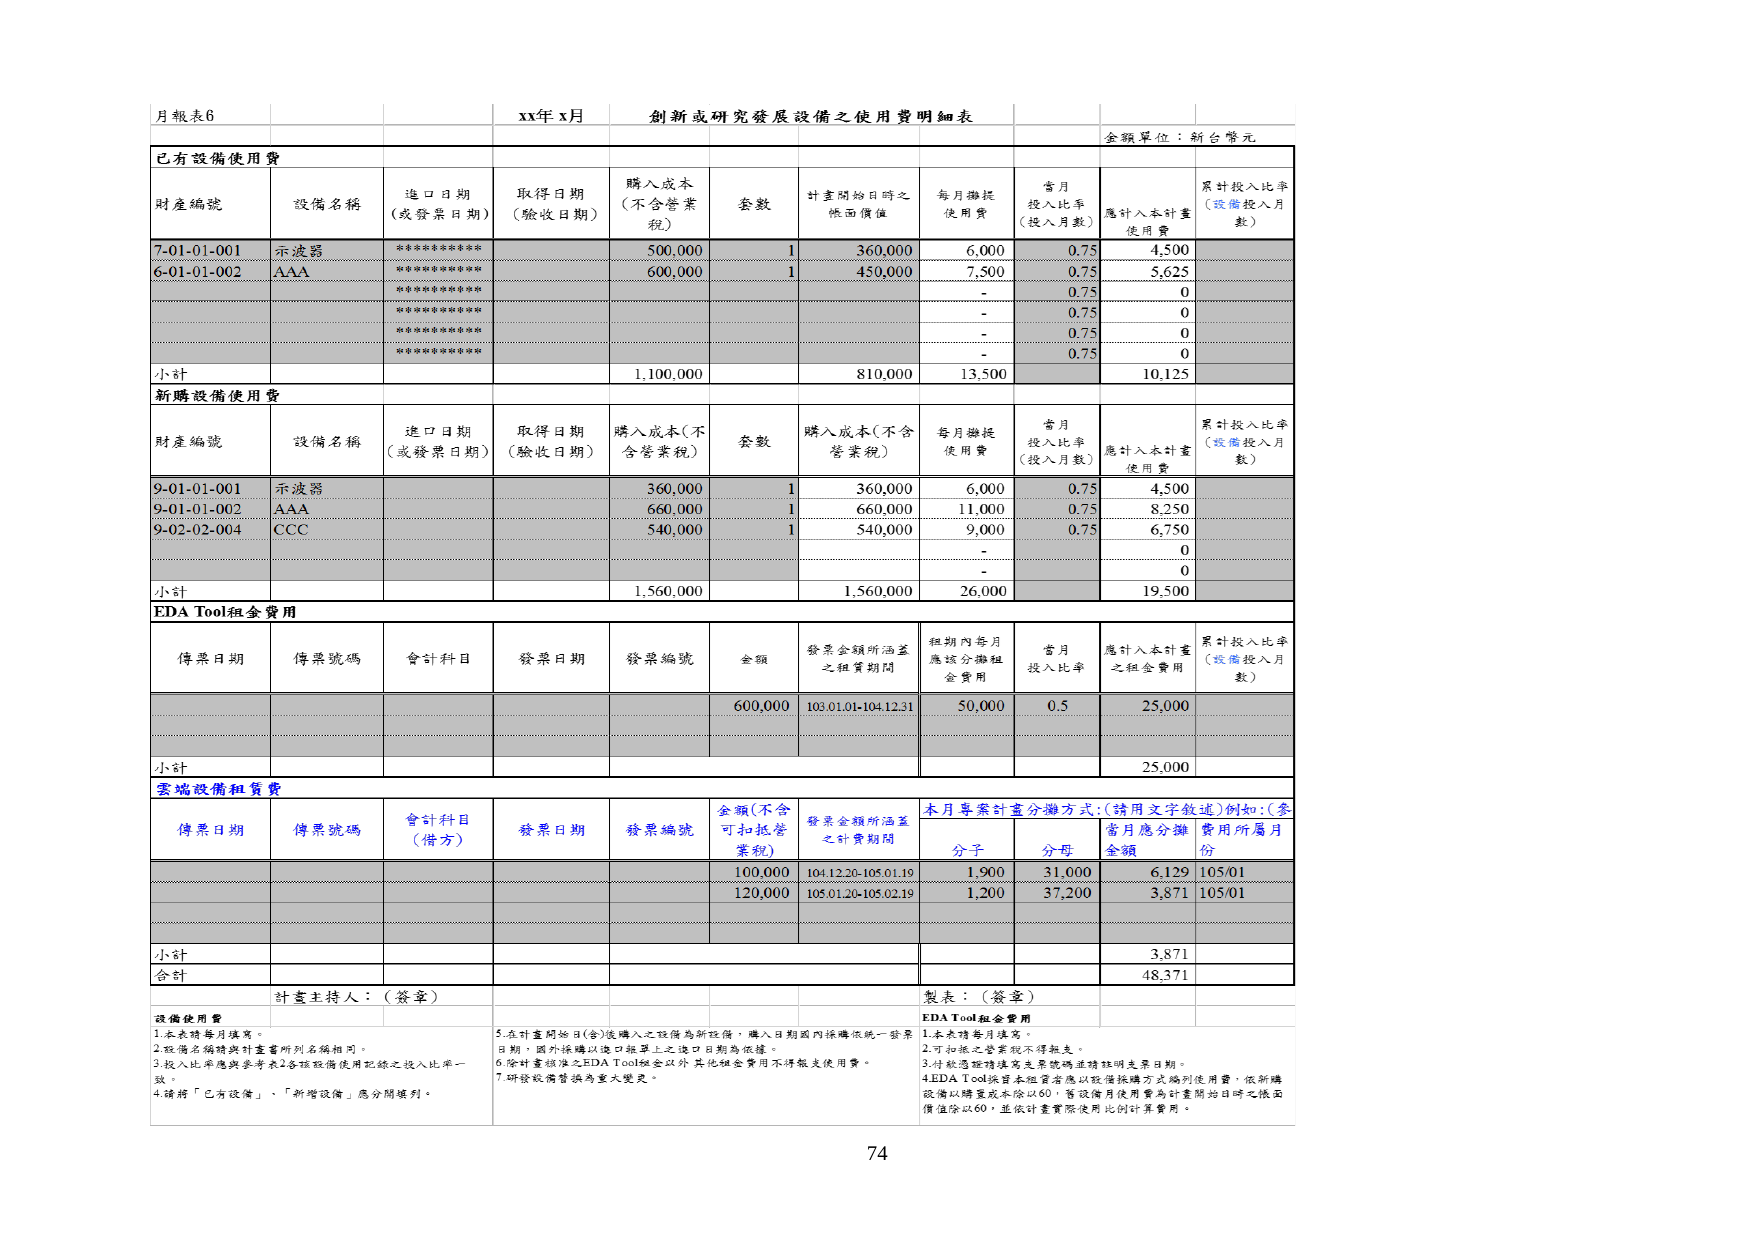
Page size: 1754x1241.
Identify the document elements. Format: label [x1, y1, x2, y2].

picture [150, 104, 1296, 1126]
